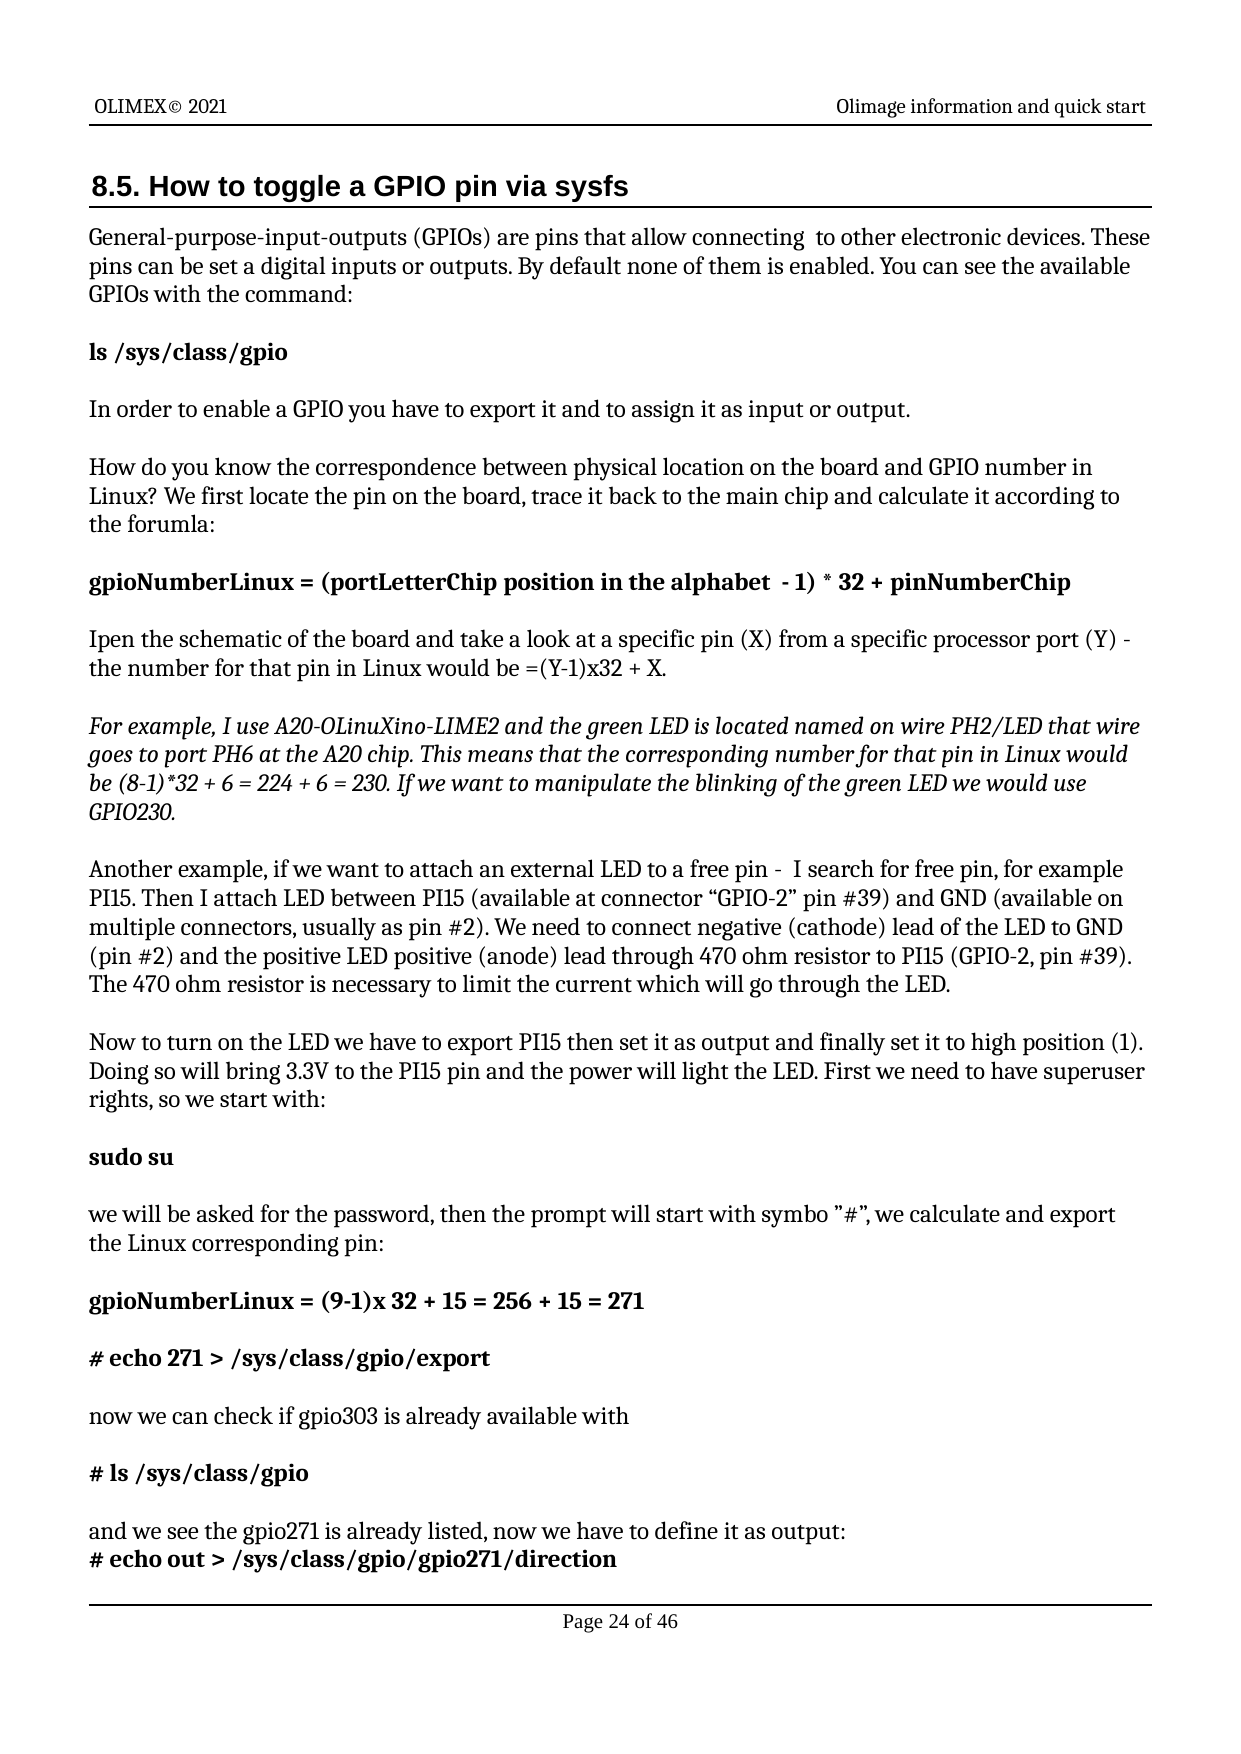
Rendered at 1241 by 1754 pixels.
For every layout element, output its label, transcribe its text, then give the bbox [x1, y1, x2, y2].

text now we can check if gpio303 is already available with [88, 1402, 1152, 1430]
text and we see the gpio271 is already listed, now we have to define it as output: [88, 1517, 1152, 1545]
text # ls /sys/class/gpio [88, 1459, 1152, 1488]
text For example, I use A20-OLinuXino-LIME2 and the green LED is located named on wire PH2/LED that wire goes to port PH6 at the A20 chip. This means that the corresponding number for that pin in Linux would be (8-1)*32 + 6 = 224 + 6 = 230. If we want to manipulate the blinking of the green LED we would use GPIO230. [88, 712, 1152, 827]
text Another example, if we want to attach an external LED to a free pin - I search for free pin, for example PI15. Then I attach LED between PI15 (available at connector “GPIO-2” pin #39) and GND (available on multiple connectors, usually as pin #2). We need to connect negative (cathode) lead of the LED to GND (pin #2) and the positive LED positive (anode) lead through 470 ohm resistor to PI15 (GPIO-2, pin #39). The 470 ohm resistor is necessary to limit the current which will go through the LED. [88, 855, 1152, 999]
text gpioNumberLinux = (9-1)x 32 + 15 = 256 + 15 = 271 [88, 1287, 1152, 1315]
text ls /sys/class/gpio [88, 338, 1152, 367]
text In order to enable a GPIO you have to export it and to assign it as input or output. [88, 395, 1152, 424]
text sudo su [88, 1143, 1152, 1172]
text Ipen the schematic of the board and take a look at a specific pin (X) from a specific processor port (Y) - the number for that pin in Linux would be =(Y-1)x32 + X. [88, 625, 1152, 683]
text General-purpose-input-outputs (GPIOs) are pins that allow connecting to other electronic devices. These pins can be set a digital inputs or outputs. By default none of them is enabled. You can see the available GPIOs with the command: [88, 223, 1152, 309]
text # echo 271 > /sys/class/gpio/export [88, 1344, 1152, 1373]
text How do you know the correspondence between physical location on the board and GPIO number in Linux? We first locate the pin on the board, trace it back to the main chip and calculate it according to the forumla: [88, 453, 1152, 539]
subtitle 8.5. How to toggle a GPIO pin via sysfs [88, 167, 1152, 208]
text gpioNumberLinux = (portLetterChip position in the alphabet - 1) * 32 + pinNumberChip [88, 568, 1152, 597]
text we will be asked for the password, then the prompt will start with symbo ”#”, we calculate and export the Linux corresponding pin: [88, 1200, 1152, 1258]
text # echo out > /sys/class/gpio/gpio271/direction [88, 1545, 1152, 1574]
text Now to turn on the LED we have to export PI15 then set it as output and finally set it to high position (1). Doing so will bring 3.3V to the PI15 pin and the power will light the LED. First we need to have superuser rights, so we start with: [88, 1028, 1152, 1114]
